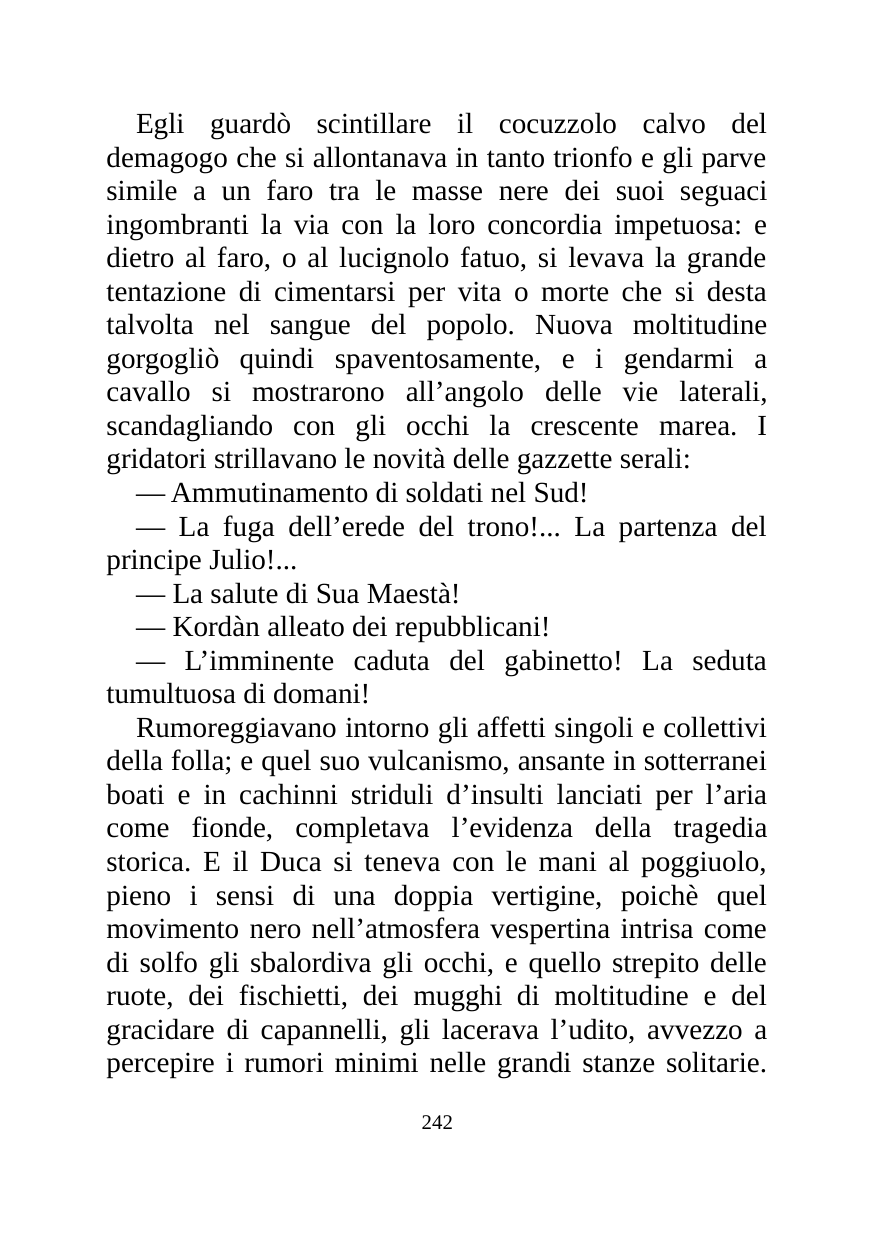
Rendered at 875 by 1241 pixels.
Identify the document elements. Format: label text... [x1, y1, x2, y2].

text — La salute di Sua Maestà! [106, 576, 768, 609]
text Egli guardò scintillare il cocuzzolo calvo del demagogo che si allontanava in tanto trionfo e gli parve simile a un faro tra le masse nere dei suoi seguaci ingombranti la via con la loro concordia impetuosa: e dietro al faro, o al lucignolo fatuo, si levava la grande tentazione di cimentarsi per vita o morte che si desta talvolta nel sangue del popolo. Nuova moltitudine gorgogliò quindi spaventosamente, e i gendarmi a cavallo si mostrarono all’angolo delle vie laterali, scandagliando con gli occhi la crescente marea. I gridatori strillavano le novità delle gazzette serali: [106, 106, 768, 475]
text — Kordàn alleato dei repubblicani! [106, 609, 768, 643]
text — L’imminente caduta del gabinetto! La seduta tumultuosa di domani! [106, 643, 768, 710]
text — La fuga dell’erede del trono!... La partenza del principe Julio!... [106, 509, 768, 576]
text — Ammutinamento di soldati nel Sud! [106, 475, 768, 509]
text Rumoreggiavano intorno gli affetti singoli e collettivi della folla; e quel suo vulcanismo, ansante in sotterranei boati e in cachinni striduli d’insulti lanciati per l’aria come fionde, completava l’evidenza della tragedia storica. E il Duca si teneva con le mani al poggiuolo, pieno i sensi di una doppia vertigine, poichè quel movimento nero nell’atmosfera vespertina intrisa come di solfo gli sbalordiva gli occhi, e quello strepito delle ruote, dei fischietti, dei mugghi di moltitudine e del gracidare di capannelli, gli lacerava l’udito, avvezzo a percepire i rumori minimi nelle grandi stanze solitarie. [106, 710, 768, 1079]
